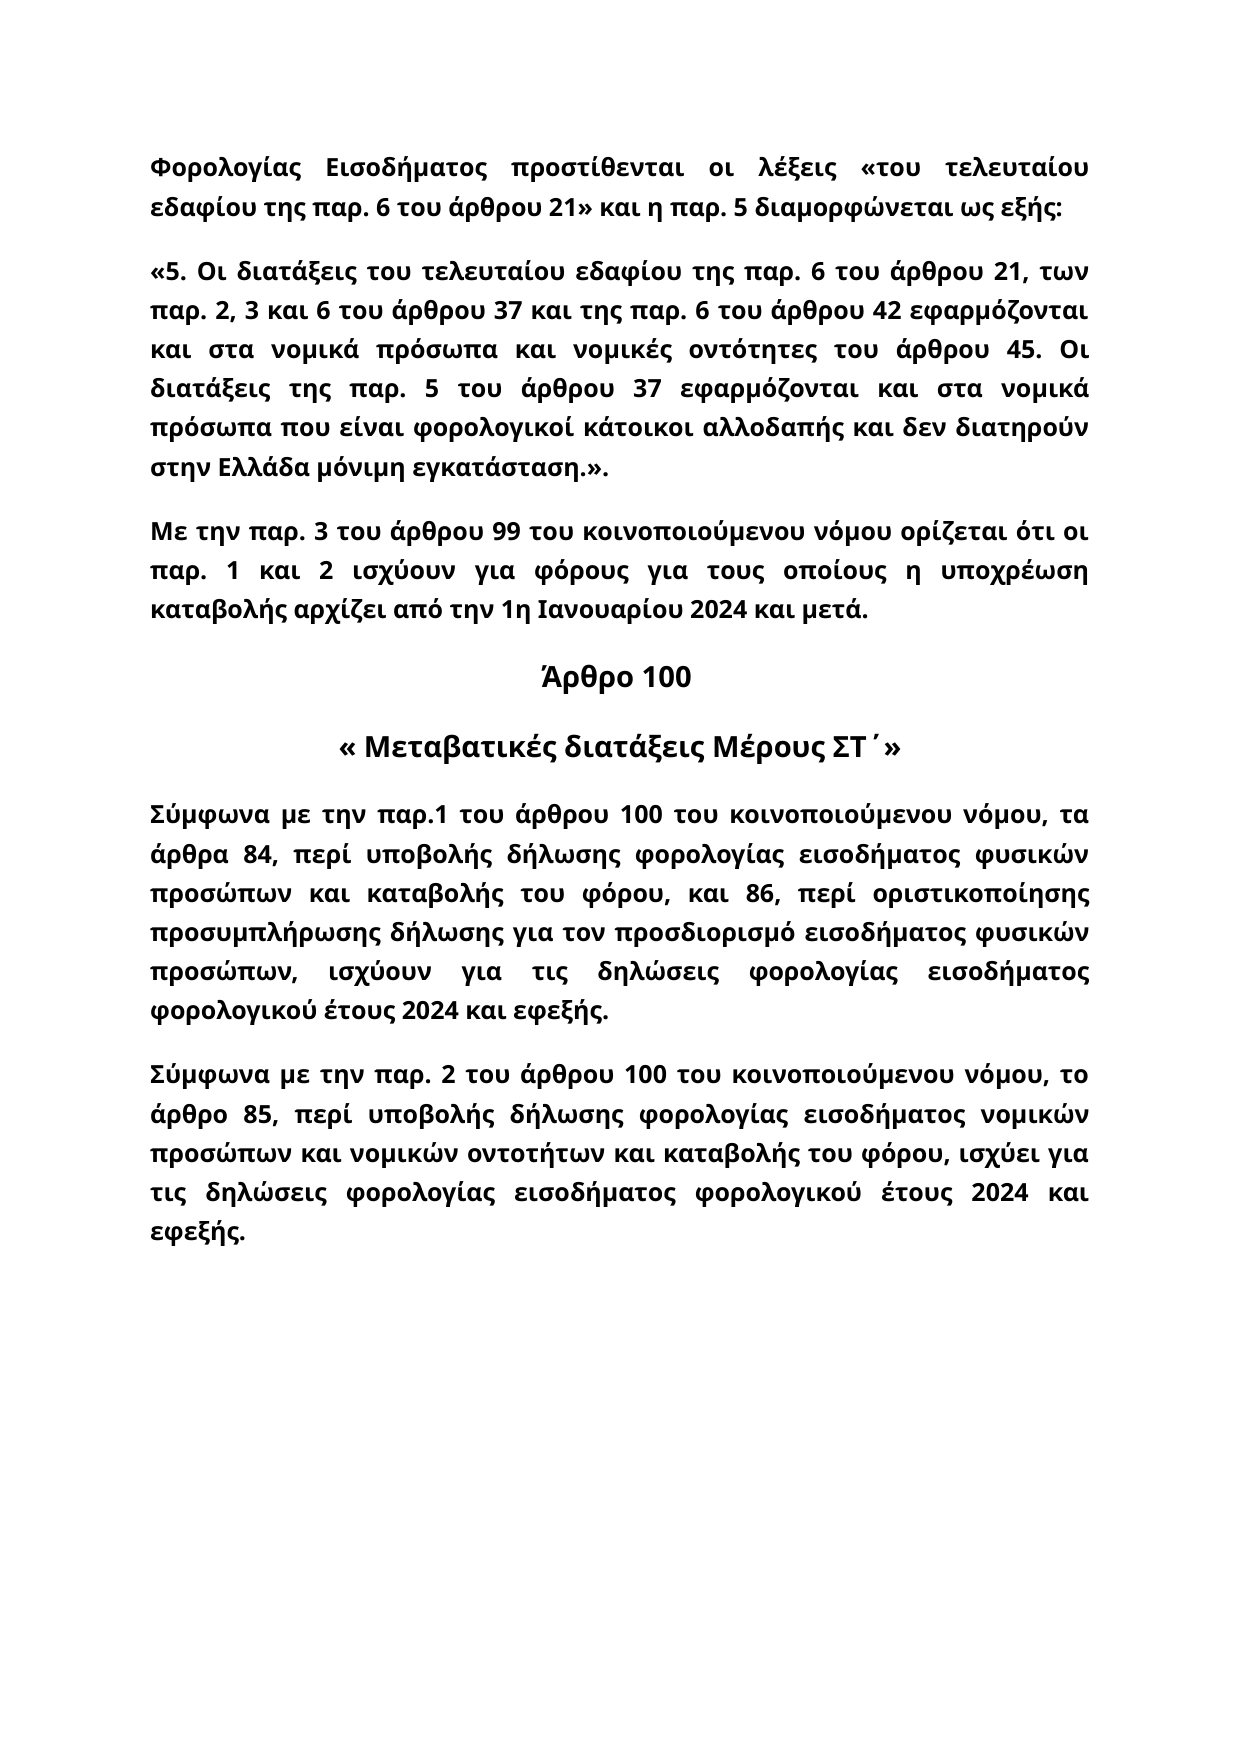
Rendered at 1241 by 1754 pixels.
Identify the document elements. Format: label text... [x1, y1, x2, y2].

text Με την παρ. 3 του άρθρου 99 του κοινοποιούμενου νόμου ορίζεται ότι οι παρ. 1 και 2 ισχύουν για φόρους για τους οποίους η υποχρέωση καταβολής αρχίζει από την 1η Ιανουαρίου 2024 και μετά. [150, 513, 1090, 626]
text «5. Οι διατάξεις του τελευταίου εδαφίου της παρ. 6 του άρθρου 21, των παρ. 2, 3 και 6 του άρθρου 37 και της παρ. 6 του άρθρου 42 εφαρμόζονται και στα νομικά πρόσωπα και νομικές οντότητες του άρθρου 45. Οι διατάξεις της παρ. 5 του άρθρου 37 εφαρμόζονται και στα νομικά πρόσωπα που είναι φορολογικοί κάτοικοι αλλοδαπής και δεν διατηρούν στην Ελλάδα μόνιμη εγκατάσταση.». [150, 253, 1090, 483]
text Σύμφωνα με την παρ.1 του άρθρου 100 του κοινοποιούμενου νόμου, τα άρθρα 84, περί υποβολής δήλωσης φορολογίας εισοδήματος φυσικών προσώπων και καταβολής του φόρου, και 86, περί οριστικοποίησης προσυμπλήρωσης δήλωσης για τον προσδιορισμό εισοδήματος φυσικών προσώπων, ισχύουν για τις δηλώσεις φορολογίας εισοδήματος φορολογικού έτους 2024 και εφεξής. [150, 797, 1090, 1027]
text Φορολογίας Εισοδήματος προστίθενται οι λέξεις «του τελευταίου εδαφίου της παρ. 6 του άρθρου 21» και η παρ. 5 διαμορφώνεται ως εξής: [150, 150, 1090, 223]
subtitle « Μεταβατικές διατάξεις Μέρους ΣΤ΄» [150, 726, 1090, 766]
text Σύμφωνα με την παρ. 2 του άρθρου 100 του κοινοποιούμενου νόμου, το άρθρο 85, περί υποβολής δήλωσης φορολογίας εισοδήματος νομικών προσώπων και νομικών οντοτήτων και καταβολής του φόρου, ισχύει για τις δηλώσεις φορολογίας εισοδήματος φορολογικού έτους 2024 και εφεξής. [150, 1057, 1090, 1248]
subtitle Άρθρο 100 [150, 656, 1090, 696]
